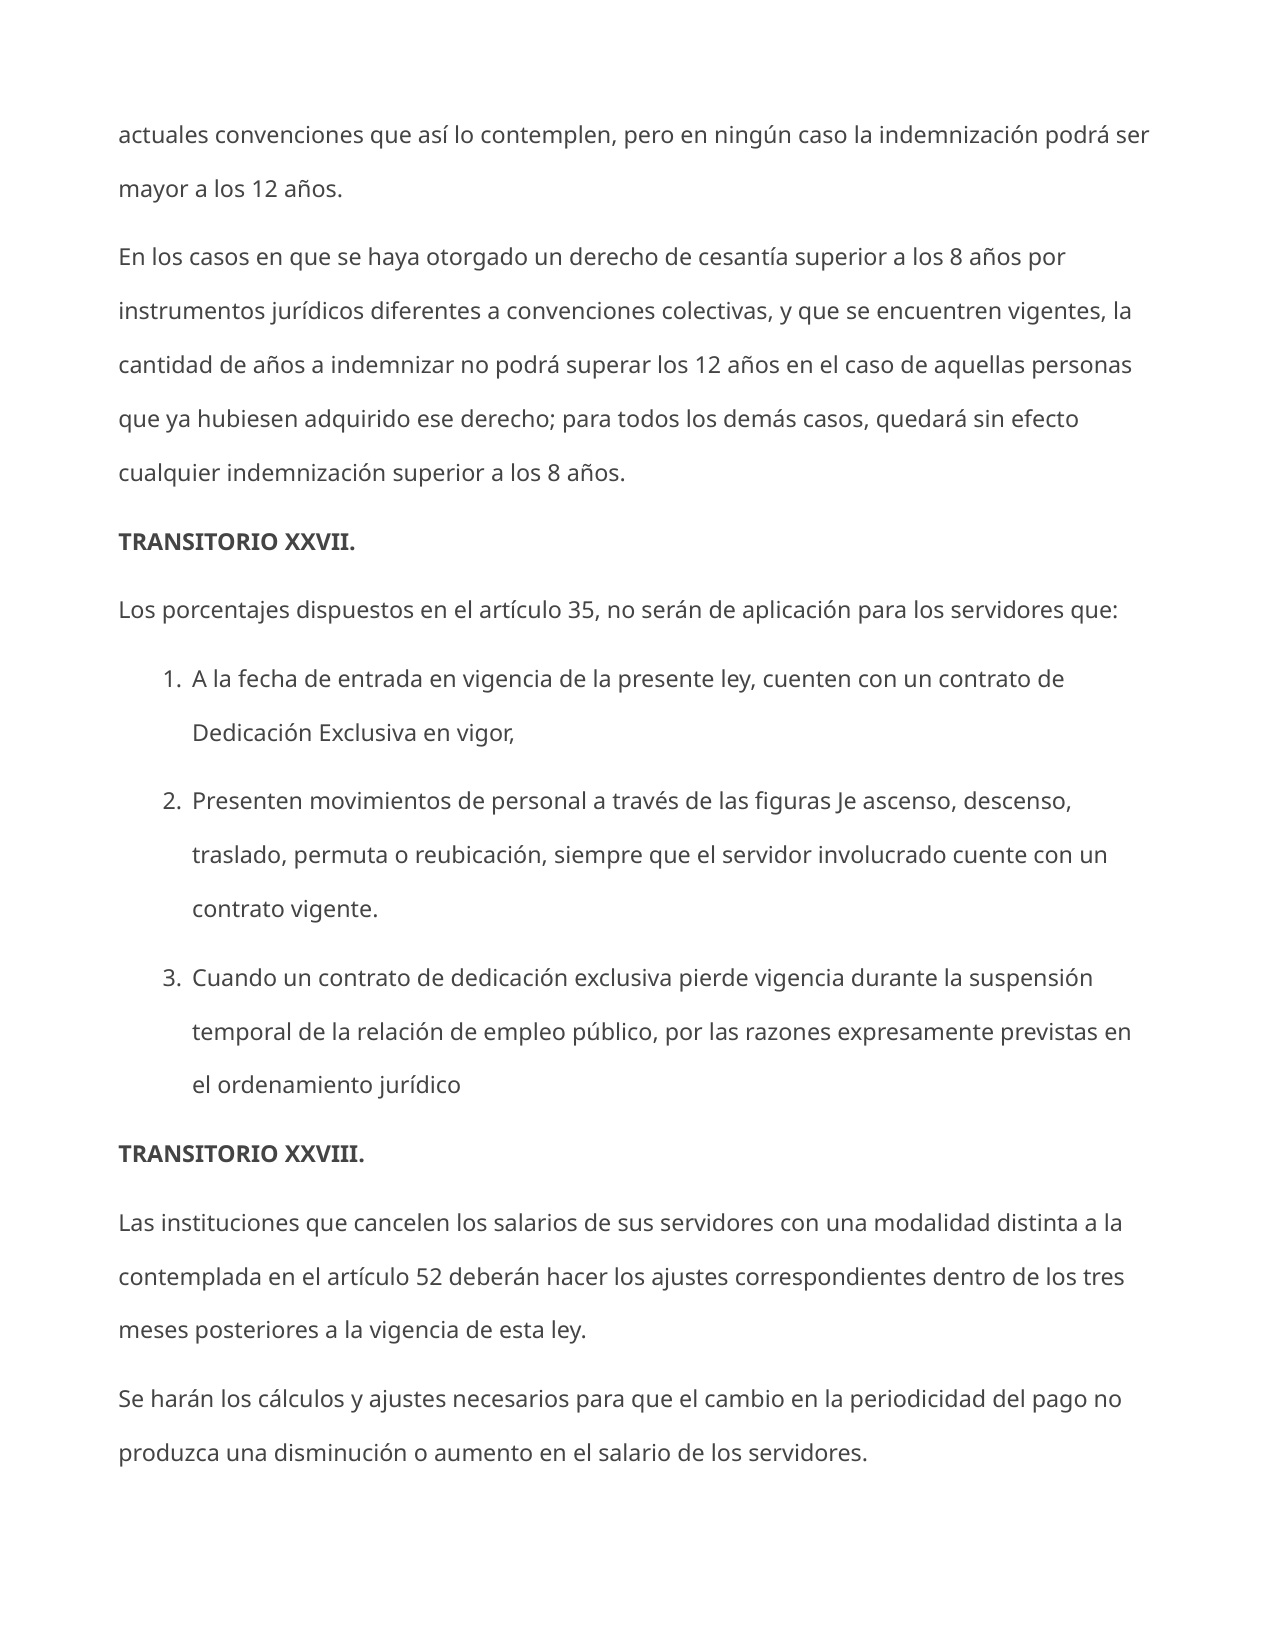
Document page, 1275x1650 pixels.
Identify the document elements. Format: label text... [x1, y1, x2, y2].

list Cuando un contrato de dedicación exclusiva pierde vigencia durante la suspensión temporal de la relación de empleo público, por las razones expresamente previstas en el ordenamiento jurídico [162, 961, 1157, 1101]
text TRANSITORIO XXVII. [118, 525, 1157, 557]
text actuales convenciones que así lo contemplen, pero en ningún caso la indemnización podrá ser mayor a los 12 años. [118, 118, 1157, 204]
text Los porcentajes dispuestos en el artículo 35, no serán de aplicación para los servidores que: [118, 593, 1157, 625]
text TRANSITORIO XXVIII. [118, 1137, 1157, 1169]
text En los casos en que se haya otorgado un derecho de cesantía superior a los 8 años por instrumentos jurídicos diferentes a convenciones colectivas, y que se encuentren vigentes, la cantidad de años a indemnizar no podrá superar los 12 años en el caso de aquellas personas que ya hubiesen adquirido ese derecho; para todos los demás casos, quedará sin efecto cualquier indemnización superior a los 8 años. [118, 241, 1157, 488]
list Presenten movimientos de personal a través de las figuras Je ascenso, descenso, traslado, permuta o reubicación, siempre que el servidor involucrado cuente con un contrato vigente. [162, 784, 1157, 924]
text Se harán los cálculos y ajustes necesarios para que el cambio en la periodicidad del pago no produzca una disminución o aumento en el salario de los servidores. [118, 1382, 1157, 1468]
text Las instituciones que cancelen los salarios de sus servidores con una modalidad distinta a la contemplada en el artículo 52 deberán hacer los ajustes correspondientes dentro de los tres meses posteriores a la vigencia de esta ley. [118, 1206, 1157, 1346]
list A la fecha de entrada en vigencia de la presente ley, cuenten con un contrato de Dedicación Exclusiva en vigor, [162, 662, 1157, 748]
